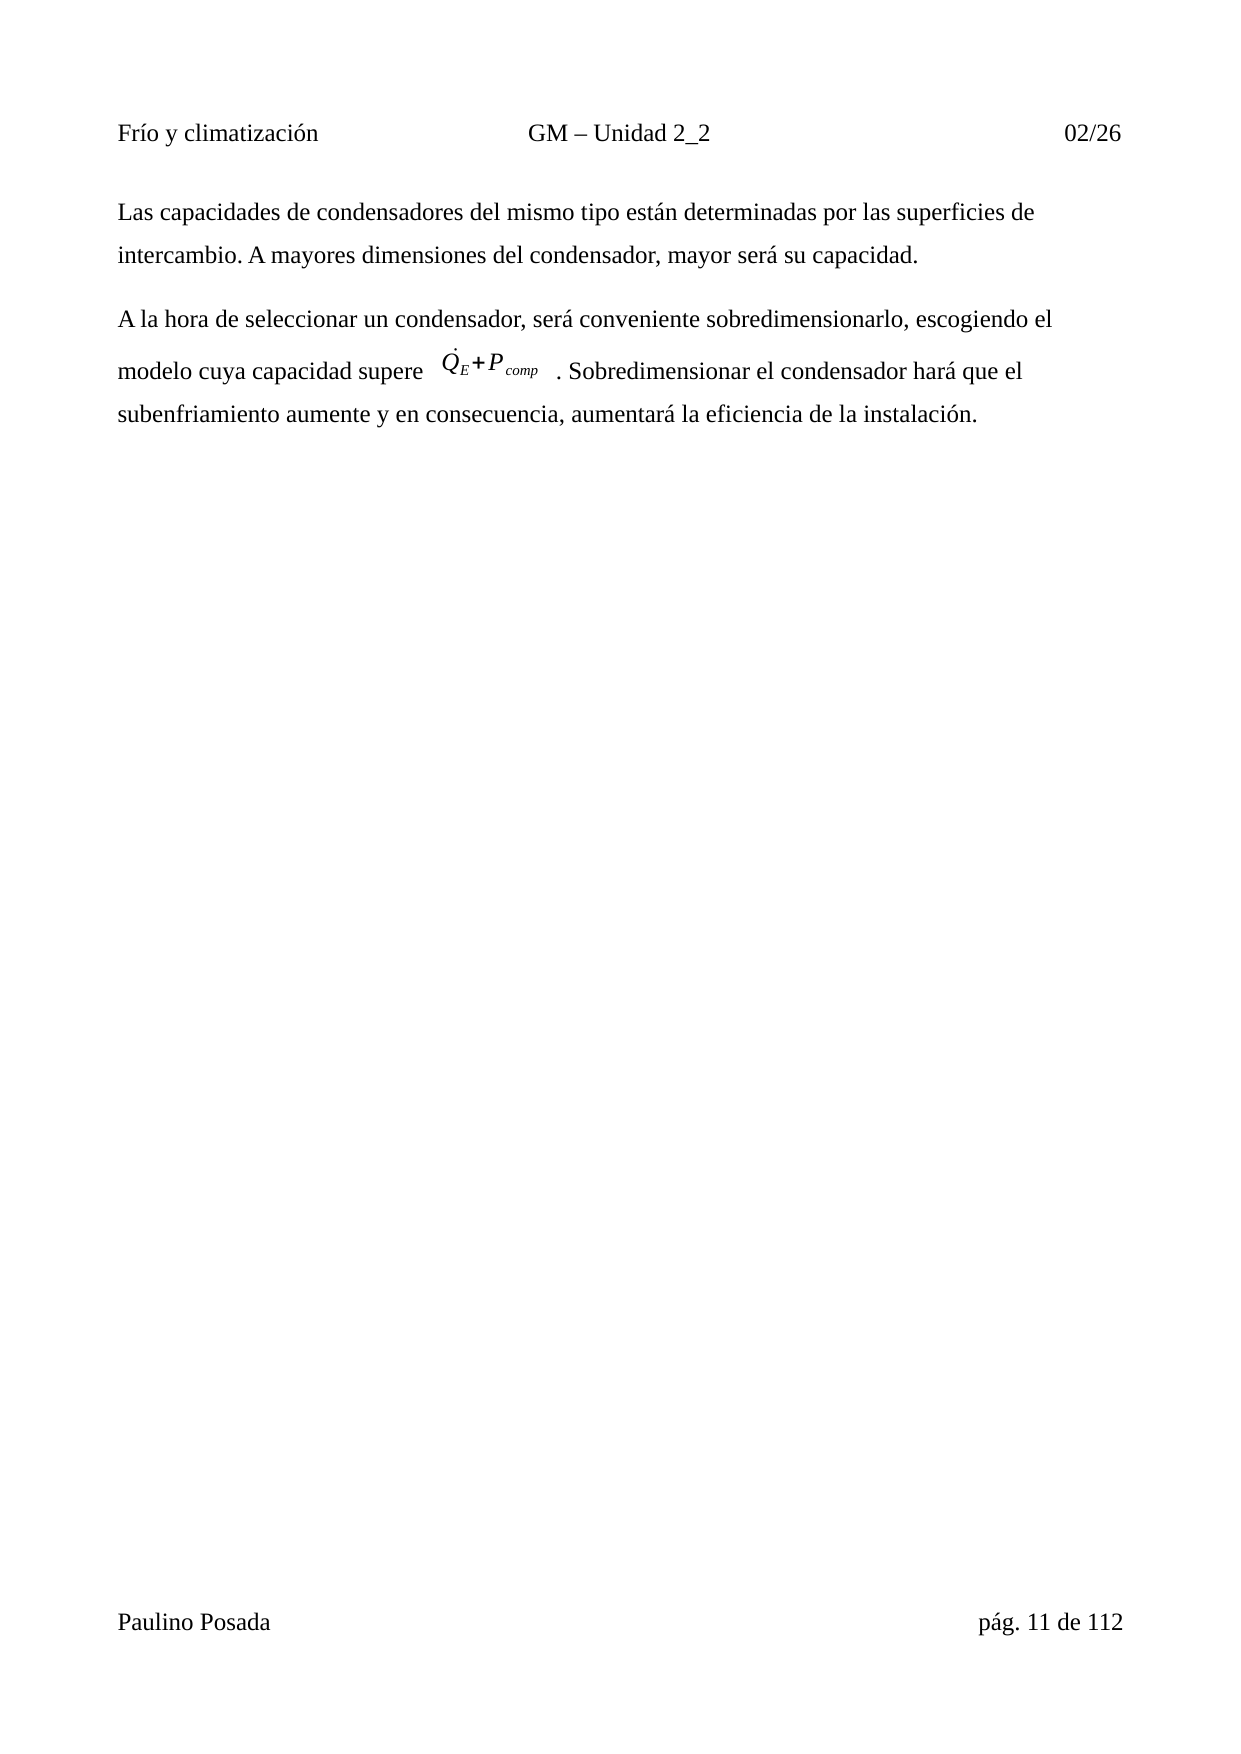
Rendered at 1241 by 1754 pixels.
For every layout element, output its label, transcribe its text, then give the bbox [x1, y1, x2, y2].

text Las capacidades de condensadores del mismo tipo están determinadas por las superficies de intercambio. A mayores dimensiones del condensador, mayor será su capacidad. [117, 197, 1123, 269]
text A la hora de seleccionar un condensador, será conveniente sobredimensionarlo, escogiendo el modelo cuya capacidad supere. Sobredimensionar el condensador hará que el subenfriamiento aumente y en consecuencia, aumentará la eficiencia de la instalación. [117, 304, 1123, 428]
